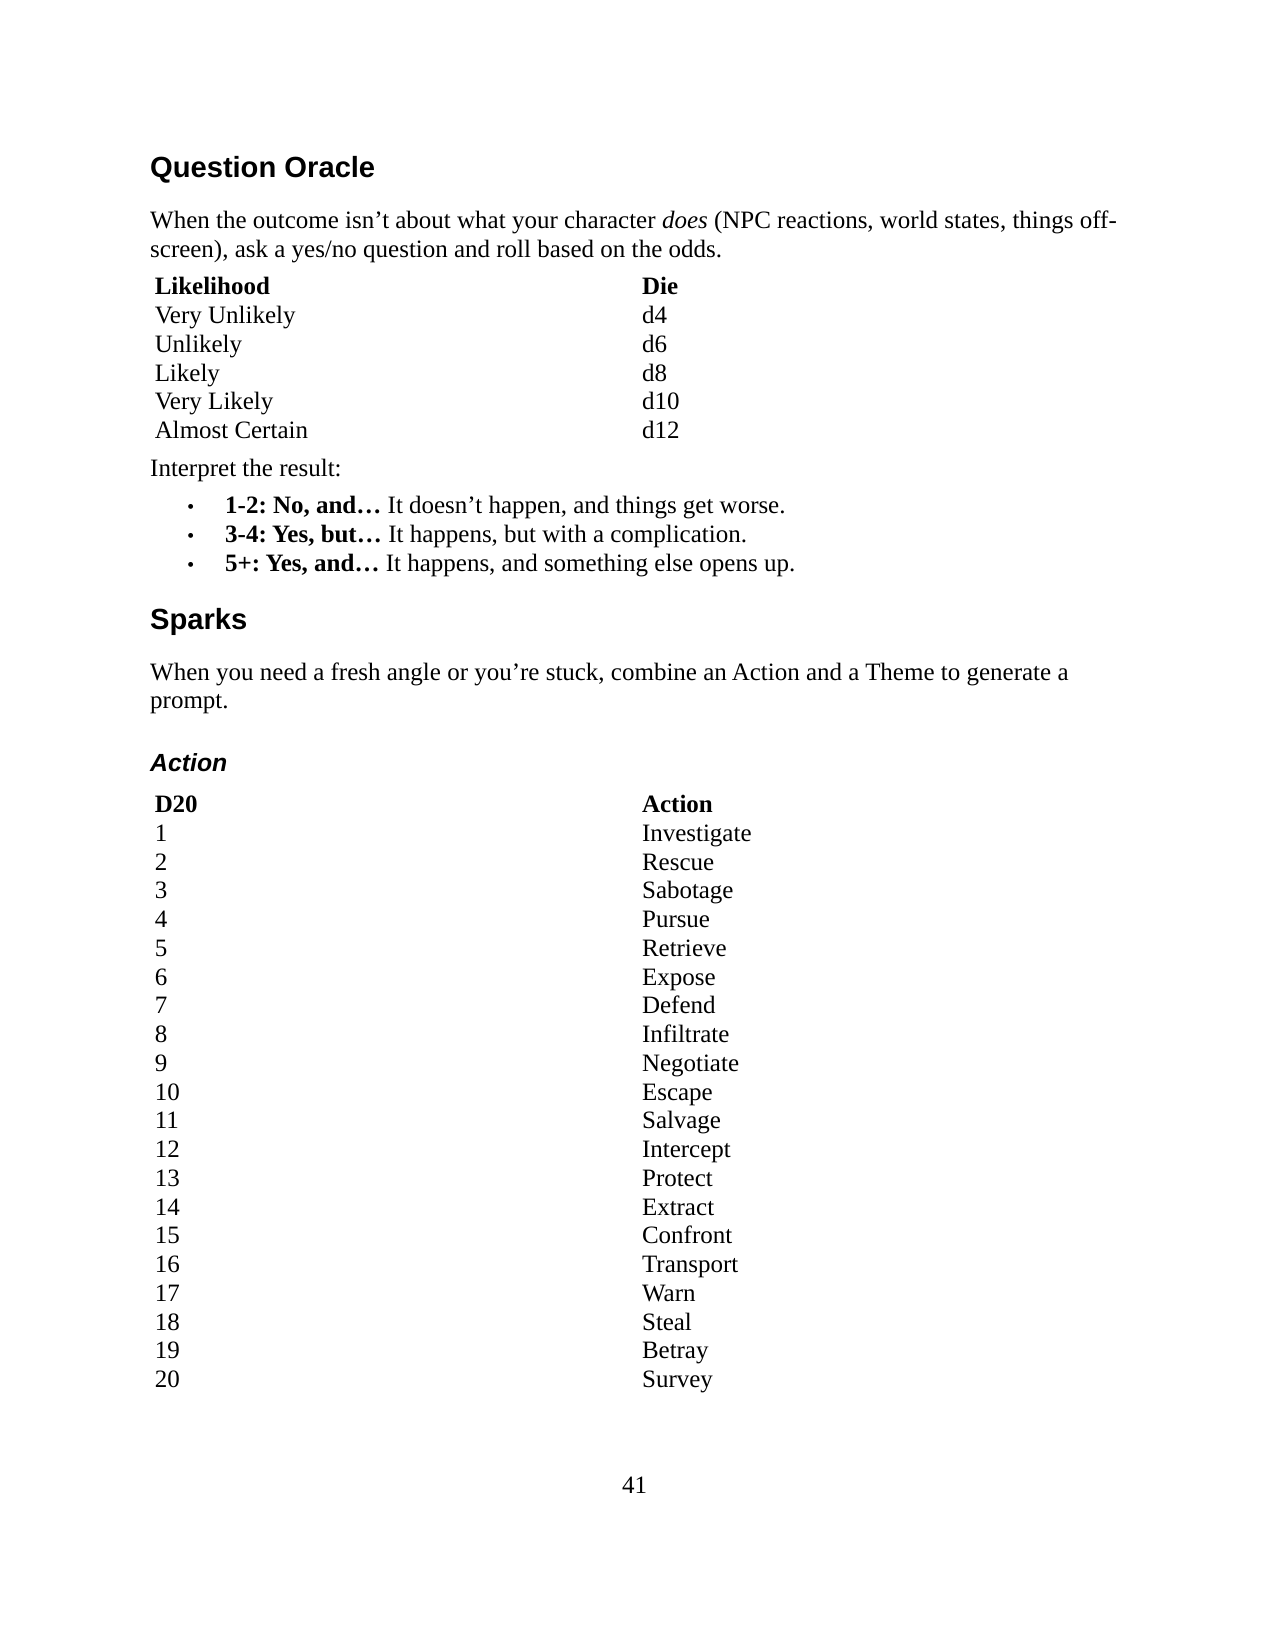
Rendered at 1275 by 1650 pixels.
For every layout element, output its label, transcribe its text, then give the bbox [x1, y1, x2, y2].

table_cell d12 [638, 415, 1125, 444]
table_cell 16 [150, 1249, 637, 1278]
table_cell 6 [150, 962, 637, 991]
table_cell 20 [150, 1364, 637, 1393]
table_cell Likely [150, 358, 637, 386]
table_cell Sabotage [638, 876, 1125, 904]
table_cell Betray [638, 1336, 1125, 1364]
table_cell Expose [638, 962, 1125, 991]
text When you need a fresh angle or you’re stuck, combine an Action and a Theme to generate a prompt. [150, 657, 1125, 714]
table_cell 15 [150, 1221, 637, 1249]
table_cell Defend [638, 991, 1125, 1019]
table_header Likelihood [150, 271, 637, 300]
table_cell Salvage [638, 1106, 1125, 1134]
table_cell Warn [638, 1278, 1125, 1307]
table_cell Retrieve [638, 933, 1125, 962]
table_cell d4 [638, 300, 1125, 329]
table_cell 17 [150, 1278, 637, 1307]
table_cell Survey [638, 1364, 1125, 1393]
table_cell Extract [638, 1192, 1125, 1221]
table_cell 12 [150, 1134, 637, 1163]
table_header D20 [150, 789, 637, 818]
table_cell Infiltrate [638, 1019, 1125, 1048]
list 5+: Yes, and… It happens, and something else opens up. [187, 548, 1125, 577]
table_cell d6 [638, 329, 1125, 358]
table_cell d10 [638, 386, 1125, 415]
table_cell Protect [638, 1163, 1125, 1192]
table_cell Rescue [638, 847, 1125, 876]
table_cell 11 [150, 1106, 637, 1134]
table_cell d8 [638, 358, 1125, 386]
table_cell 10 [150, 1077, 637, 1106]
table_cell Unlikely [150, 329, 637, 358]
table_cell 14 [150, 1192, 637, 1221]
table_cell 9 [150, 1048, 637, 1077]
table_cell 19 [150, 1336, 637, 1364]
table_cell Confront [638, 1221, 1125, 1249]
table_cell 5 [150, 933, 637, 962]
table_cell Negotiate [638, 1048, 1125, 1077]
table_cell Almost Certain [150, 415, 637, 444]
table_cell Very Likely [150, 386, 637, 415]
table_cell 8 [150, 1019, 637, 1048]
text When the outcome isn’t about what your character does (NPC reactions, world states, things off-screen), ask a yes/no question and roll based on the odds. [150, 205, 1125, 262]
table_cell Very Unlikely [150, 300, 637, 329]
table_cell 3 [150, 876, 637, 904]
list 3-4: Yes, but… It happens, but with a complication. [187, 519, 1125, 548]
table_cell Steal [638, 1307, 1125, 1336]
table_cell 13 [150, 1163, 637, 1192]
text Interpret the result: [150, 453, 1125, 482]
table_header Die [638, 271, 1125, 300]
table_cell Investigate [638, 818, 1125, 847]
table_cell 18 [150, 1307, 637, 1336]
list 1-2: No, and… It doesn’t happen, and things get worse. [187, 491, 1125, 519]
subtitle Question Oracle [150, 150, 1125, 183]
table_cell 4 [150, 904, 637, 933]
table_cell Pursue [638, 904, 1125, 933]
table_cell 1 [150, 818, 637, 847]
table_cell Escape [638, 1077, 1125, 1106]
subtitle Sparks [150, 602, 1125, 635]
subtitle Action [150, 748, 1125, 777]
table_cell Transport [638, 1249, 1125, 1278]
table_header Action [638, 789, 1125, 818]
table_cell Intercept [638, 1134, 1125, 1163]
table_cell 7 [150, 991, 637, 1019]
table_cell 2 [150, 847, 637, 876]
